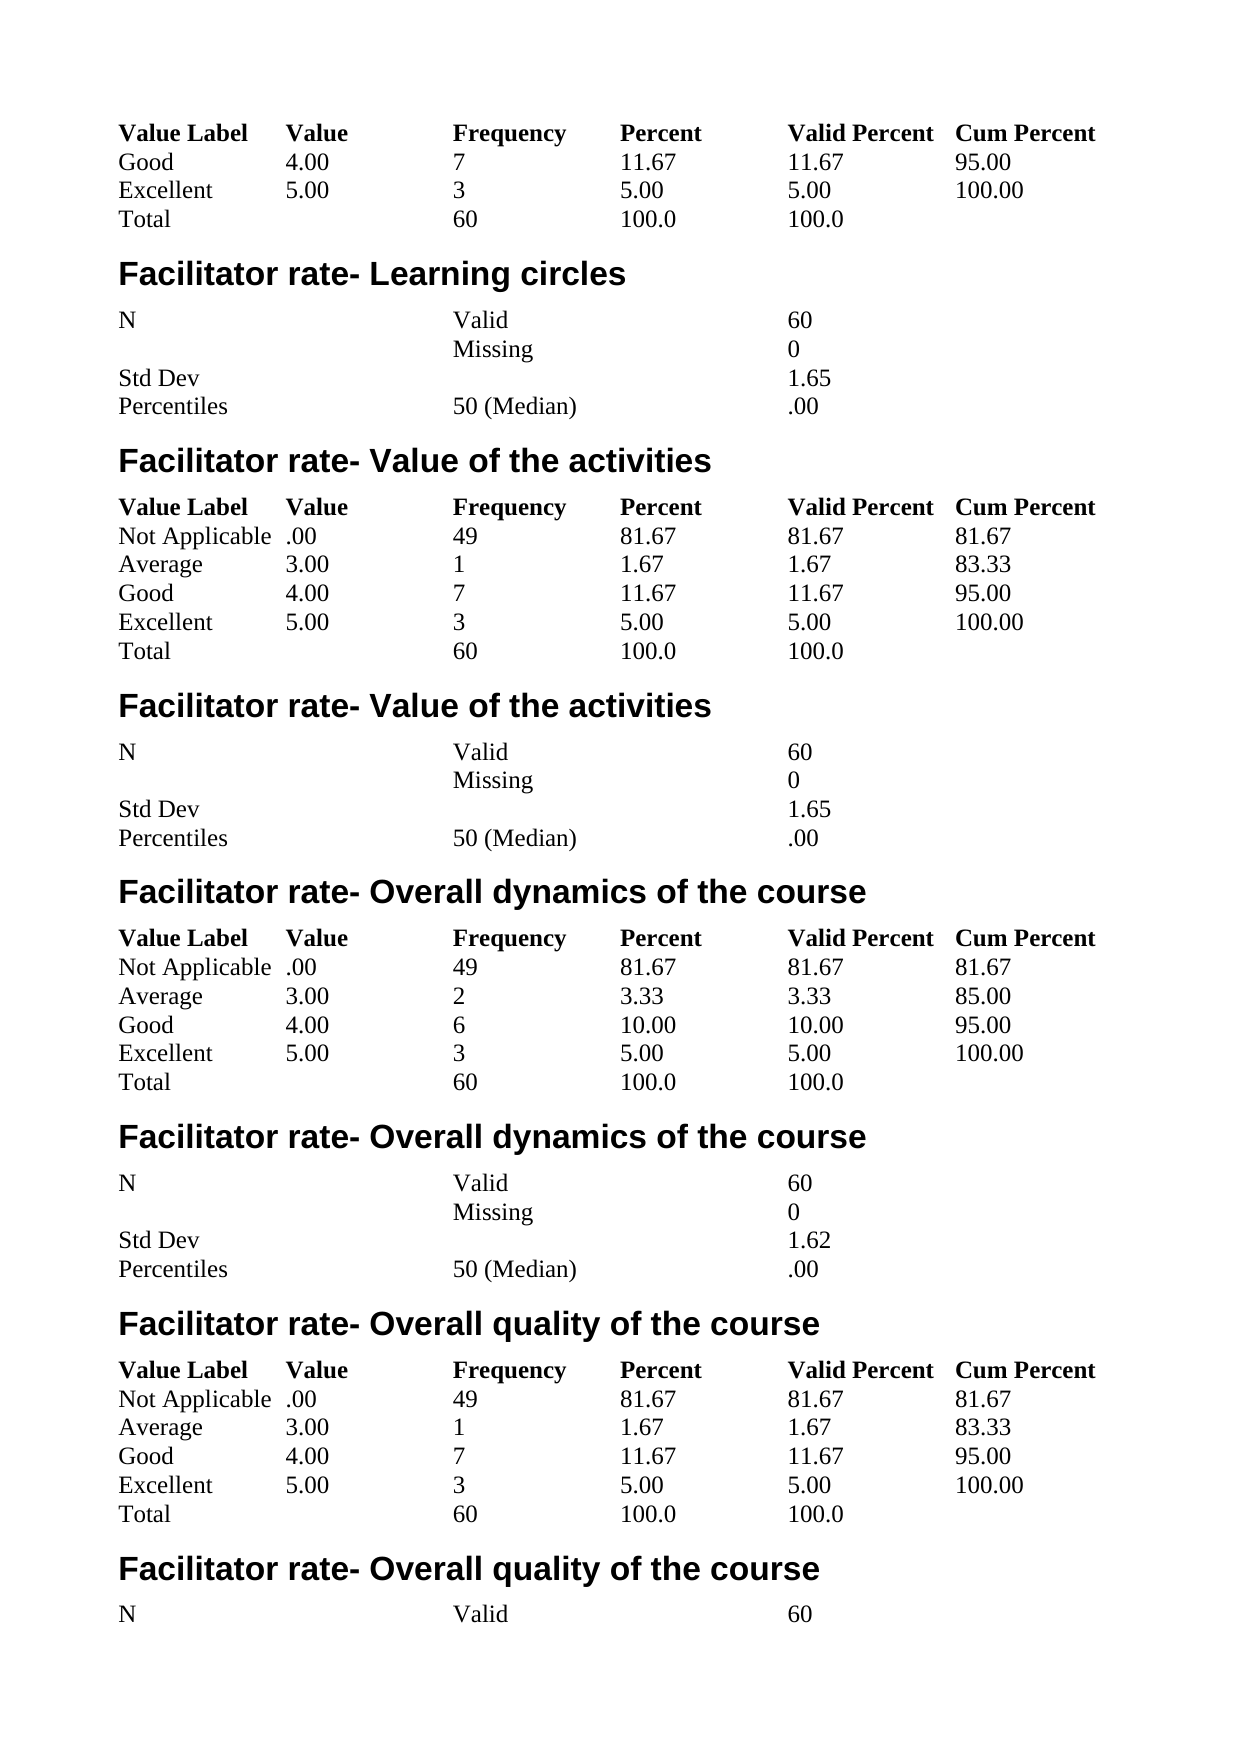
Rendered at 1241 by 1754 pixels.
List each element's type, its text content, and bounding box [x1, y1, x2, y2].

table_cell Total [118, 1499, 453, 1527]
table_cell Average [118, 981, 285, 1010]
table_cell 95.00 [955, 1441, 1122, 1470]
table_header Frequency [453, 118, 620, 147]
table_cell 1.67 [620, 550, 787, 578]
table_cell Std Dev [118, 363, 453, 391]
table_header Value [285, 924, 453, 952]
table_cell 5.00 [285, 176, 453, 204]
table_cell Missing [453, 765, 787, 794]
table_cell 11.67 [788, 147, 955, 176]
table_cell Excellent [118, 607, 285, 636]
table_cell [955, 1499, 1122, 1527]
table_cell [118, 765, 453, 794]
table_cell Good [118, 1010, 285, 1038]
table_cell 50 (Median) [453, 823, 787, 852]
subtitle Facilitator rate- Overall quality of the course [118, 1548, 1122, 1587]
table_cell 3 [453, 1470, 620, 1499]
table_cell 3 [453, 607, 620, 636]
table_cell 81.67 [955, 952, 1122, 981]
table_cell Total [118, 204, 453, 233]
table_cell 5.00 [620, 176, 787, 204]
table_cell [955, 636, 1122, 664]
subtitle Facilitator rate- Overall dynamics of the course [118, 872, 1122, 911]
table_cell 4.00 [285, 1441, 453, 1470]
table_cell Good [118, 1441, 285, 1470]
table_header Valid Percent [788, 1355, 955, 1384]
table_header 60 [788, 1600, 1122, 1628]
table_cell 1 [453, 1413, 620, 1441]
table_cell Not Applicable [118, 521, 285, 549]
table_cell 81.67 [955, 1384, 1122, 1412]
table_cell 83.33 [955, 550, 1122, 578]
table_cell 5.00 [620, 607, 787, 636]
table_cell 11.67 [620, 147, 787, 176]
table_cell 7 [453, 578, 620, 607]
table_header Value Label [118, 1355, 285, 1384]
table_cell Excellent [118, 1039, 285, 1067]
table_cell 81.67 [955, 521, 1122, 549]
table_cell 5.00 [788, 176, 955, 204]
table_cell Excellent [118, 176, 285, 204]
table_header N [118, 1168, 453, 1197]
table_cell 81.67 [620, 952, 787, 981]
table_cell 81.67 [620, 1384, 787, 1412]
table_cell .00 [788, 391, 1122, 420]
table_cell [453, 794, 787, 823]
table_header Cum Percent [955, 118, 1122, 147]
table_header Percent [620, 924, 787, 952]
table_header Frequency [453, 924, 620, 952]
table_header Valid [453, 1600, 787, 1628]
table_cell 49 [453, 1384, 620, 1412]
table_cell 5.00 [788, 607, 955, 636]
table_cell Not Applicable [118, 1384, 285, 1412]
table_cell 5.00 [285, 607, 453, 636]
table_cell 60 [453, 204, 620, 233]
table_cell 11.67 [620, 1441, 787, 1470]
table_cell 100.0 [620, 636, 787, 664]
table_header Valid Percent [788, 118, 955, 147]
table_cell 49 [453, 521, 620, 549]
table_cell 81.67 [788, 952, 955, 981]
subtitle Facilitator rate- Value of the activities [118, 685, 1122, 724]
table_cell Excellent [118, 1470, 285, 1499]
table_header Value [285, 1355, 453, 1384]
table_header 60 [788, 737, 1122, 765]
table_header Value Label [118, 118, 285, 147]
table_cell [453, 363, 787, 391]
table_cell 100.00 [955, 607, 1122, 636]
subtitle Facilitator rate- Learning circles [118, 254, 1122, 293]
table_cell Std Dev [118, 1226, 453, 1254]
table_cell 4.00 [285, 1010, 453, 1038]
table_cell 95.00 [955, 1010, 1122, 1038]
table_cell 11.67 [788, 1441, 955, 1470]
table_cell 1.65 [788, 794, 1122, 823]
table_cell .00 [285, 521, 453, 549]
table_cell Missing [453, 334, 787, 363]
table_cell 81.67 [788, 1384, 955, 1412]
table_cell 0 [788, 334, 1122, 363]
table_cell Total [118, 1067, 453, 1096]
table_cell 60 [453, 1499, 620, 1527]
table_cell 6 [453, 1010, 620, 1038]
table_cell 1.65 [788, 363, 1122, 391]
table_header Valid Percent [788, 492, 955, 521]
table_cell 81.67 [788, 521, 955, 549]
table_cell 4.00 [285, 578, 453, 607]
table_cell 5.00 [788, 1470, 955, 1499]
table_cell 10.00 [620, 1010, 787, 1038]
table_cell 83.33 [955, 1413, 1122, 1441]
table_cell 5.00 [285, 1039, 453, 1067]
table_cell 5.00 [620, 1470, 787, 1499]
table_header N [118, 1600, 453, 1628]
table_header Frequency [453, 1355, 620, 1384]
table_cell 50 (Median) [453, 1254, 787, 1283]
table_header 60 [788, 305, 1122, 334]
table_cell Average [118, 1413, 285, 1441]
table_cell 4.00 [285, 147, 453, 176]
table_cell 10.00 [788, 1010, 955, 1038]
table_cell 1.67 [788, 550, 955, 578]
table_cell 1 [453, 550, 620, 578]
table_cell 0 [788, 1197, 1122, 1226]
table_cell 95.00 [955, 578, 1122, 607]
table_cell 11.67 [620, 578, 787, 607]
table_cell 1.67 [620, 1413, 787, 1441]
table_cell 1.62 [788, 1226, 1122, 1254]
table_cell 3.00 [285, 981, 453, 1010]
table_cell 50 (Median) [453, 391, 787, 420]
table_cell 60 [453, 636, 620, 664]
table_cell 100.00 [955, 1470, 1122, 1499]
table_header Value [285, 492, 453, 521]
table_cell [453, 1226, 787, 1254]
table_cell Std Dev [118, 794, 453, 823]
table_cell 3.33 [620, 981, 787, 1010]
table_cell 5.00 [620, 1039, 787, 1067]
table_header Cum Percent [955, 924, 1122, 952]
table_header Percent [620, 492, 787, 521]
table_cell 60 [453, 1067, 620, 1096]
table_cell [118, 334, 453, 363]
table_cell 1.67 [788, 1413, 955, 1441]
table_cell Not Applicable [118, 952, 285, 981]
table_header N [118, 737, 453, 765]
table_header Valid [453, 305, 787, 334]
table_cell Average [118, 550, 285, 578]
table_header N [118, 305, 453, 334]
table_cell Total [118, 636, 453, 664]
table_header Valid Percent [788, 924, 955, 952]
table_header Valid [453, 737, 787, 765]
table_header Percent [620, 118, 787, 147]
table_cell [955, 1067, 1122, 1096]
table_cell 95.00 [955, 147, 1122, 176]
table_header Frequency [453, 492, 620, 521]
table_cell 100.0 [788, 636, 955, 664]
table_header Cum Percent [955, 1355, 1122, 1384]
table_cell 100.0 [788, 1067, 955, 1096]
subtitle Facilitator rate- Value of the activities [118, 441, 1122, 479]
table_cell 100.0 [620, 1067, 787, 1096]
table_cell 100.0 [620, 204, 787, 233]
table_cell 49 [453, 952, 620, 981]
table_cell 3.00 [285, 1413, 453, 1441]
table_header Value Label [118, 492, 285, 521]
table_cell Percentiles [118, 391, 453, 420]
table_cell Good [118, 578, 285, 607]
table_cell 7 [453, 1441, 620, 1470]
table_header Value Label [118, 924, 285, 952]
table_cell .00 [788, 1254, 1122, 1283]
table_cell 5.00 [285, 1470, 453, 1499]
table_cell 5.00 [788, 1039, 955, 1067]
table_cell 3.00 [285, 550, 453, 578]
table_cell 100.00 [955, 1039, 1122, 1067]
table_cell 3 [453, 176, 620, 204]
table_cell 85.00 [955, 981, 1122, 1010]
table_cell 81.67 [620, 521, 787, 549]
table_header Cum Percent [955, 492, 1122, 521]
table_cell 3.33 [788, 981, 955, 1010]
table_cell Percentiles [118, 823, 453, 852]
table_header 60 [788, 1168, 1122, 1197]
table_cell Good [118, 147, 285, 176]
table_header Value [285, 118, 453, 147]
table_cell 2 [453, 981, 620, 1010]
table_cell 100.0 [788, 1499, 955, 1527]
table_cell 3 [453, 1039, 620, 1067]
subtitle Facilitator rate- Overall quality of the course [118, 1304, 1122, 1342]
table_header Valid [453, 1168, 787, 1197]
table_cell .00 [788, 823, 1122, 852]
table_cell [118, 1197, 453, 1226]
table_cell 7 [453, 147, 620, 176]
subtitle Facilitator rate- Overall dynamics of the course [118, 1117, 1122, 1156]
table_header Percent [620, 1355, 787, 1384]
table_cell .00 [285, 952, 453, 981]
table_cell 100.0 [620, 1499, 787, 1527]
table_cell .00 [285, 1384, 453, 1412]
table_cell [955, 204, 1122, 233]
table_cell 100.0 [788, 204, 955, 233]
table_cell Missing [453, 1197, 787, 1226]
table_cell 0 [788, 765, 1122, 794]
table_cell 100.00 [955, 176, 1122, 204]
table_cell 11.67 [788, 578, 955, 607]
table_cell Percentiles [118, 1254, 453, 1283]
